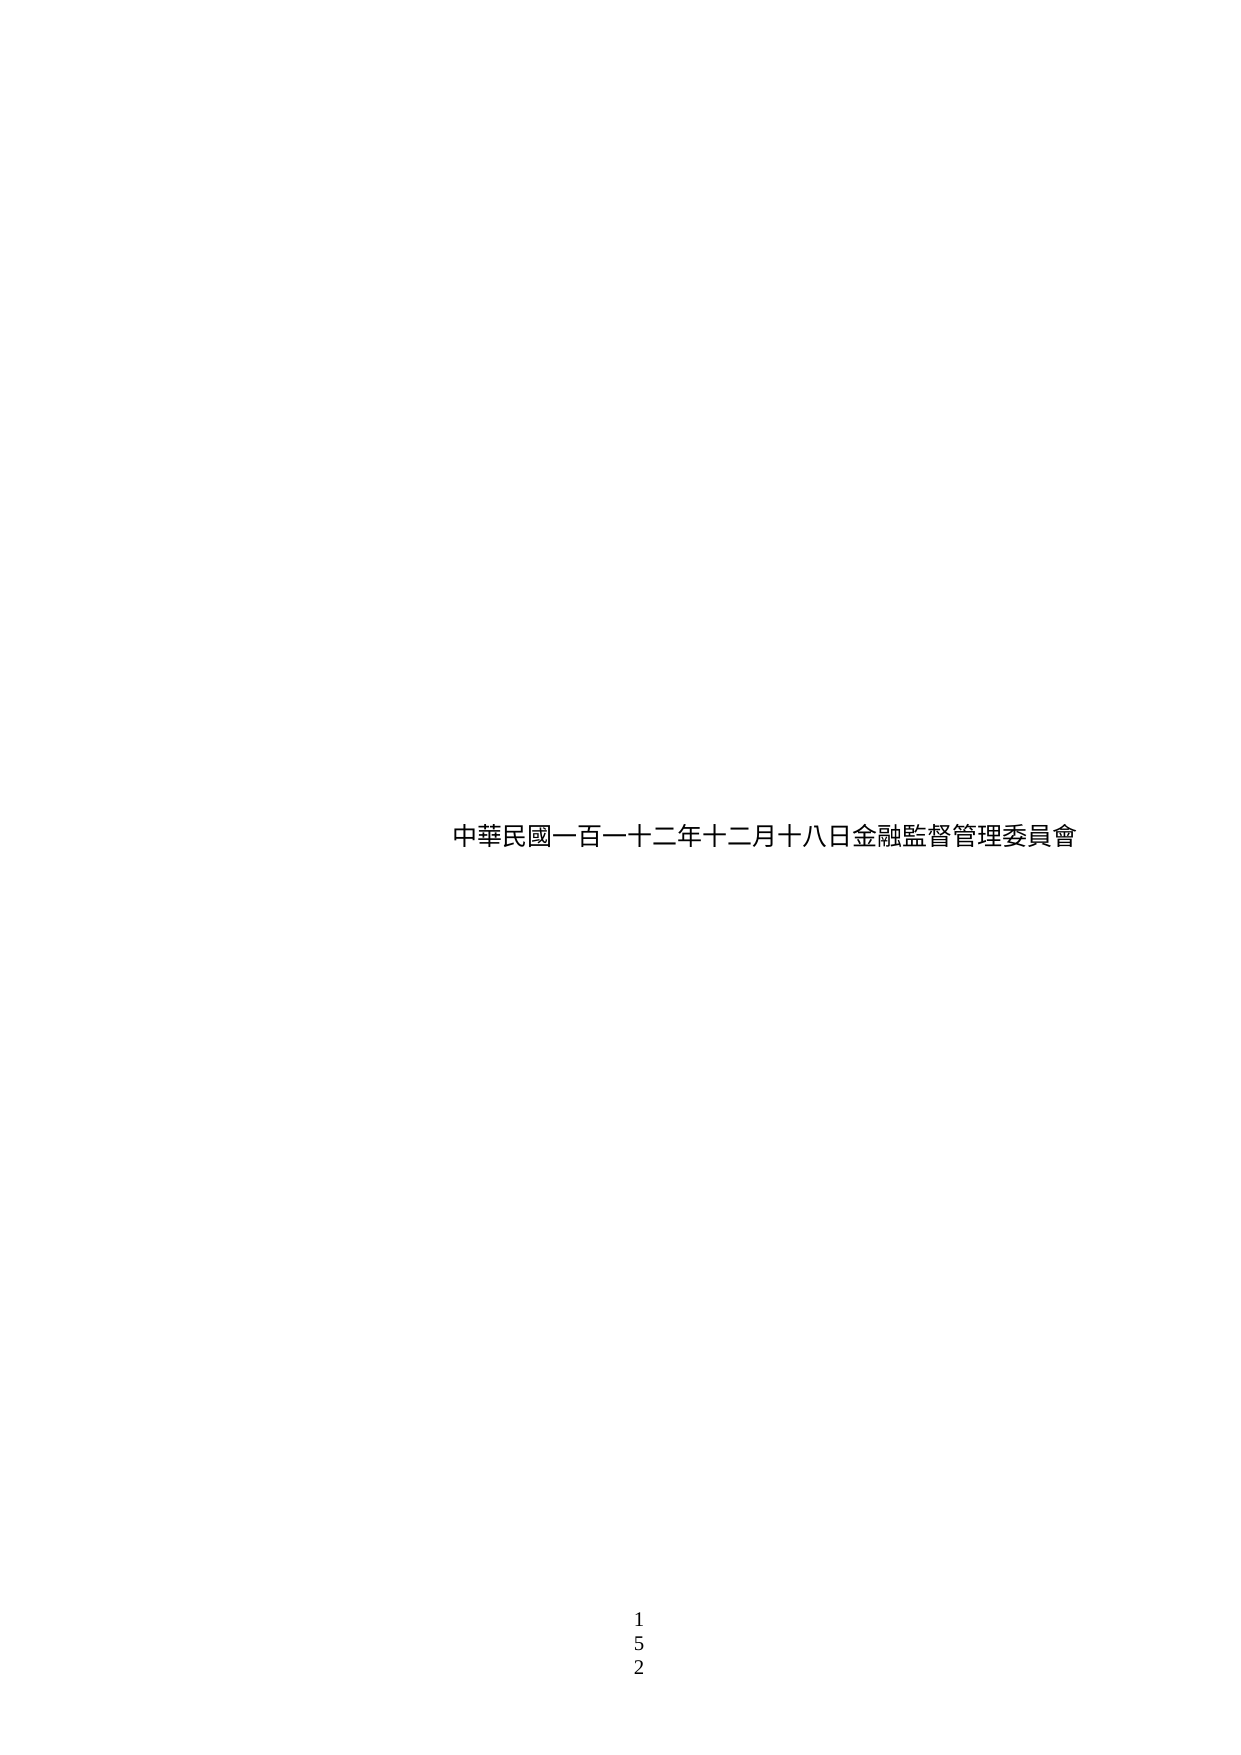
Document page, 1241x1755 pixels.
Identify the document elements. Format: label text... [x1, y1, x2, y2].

text 中華民國一百一十二年十二月十八日金融監督管理委員會 [277, 816, 1168, 852]
